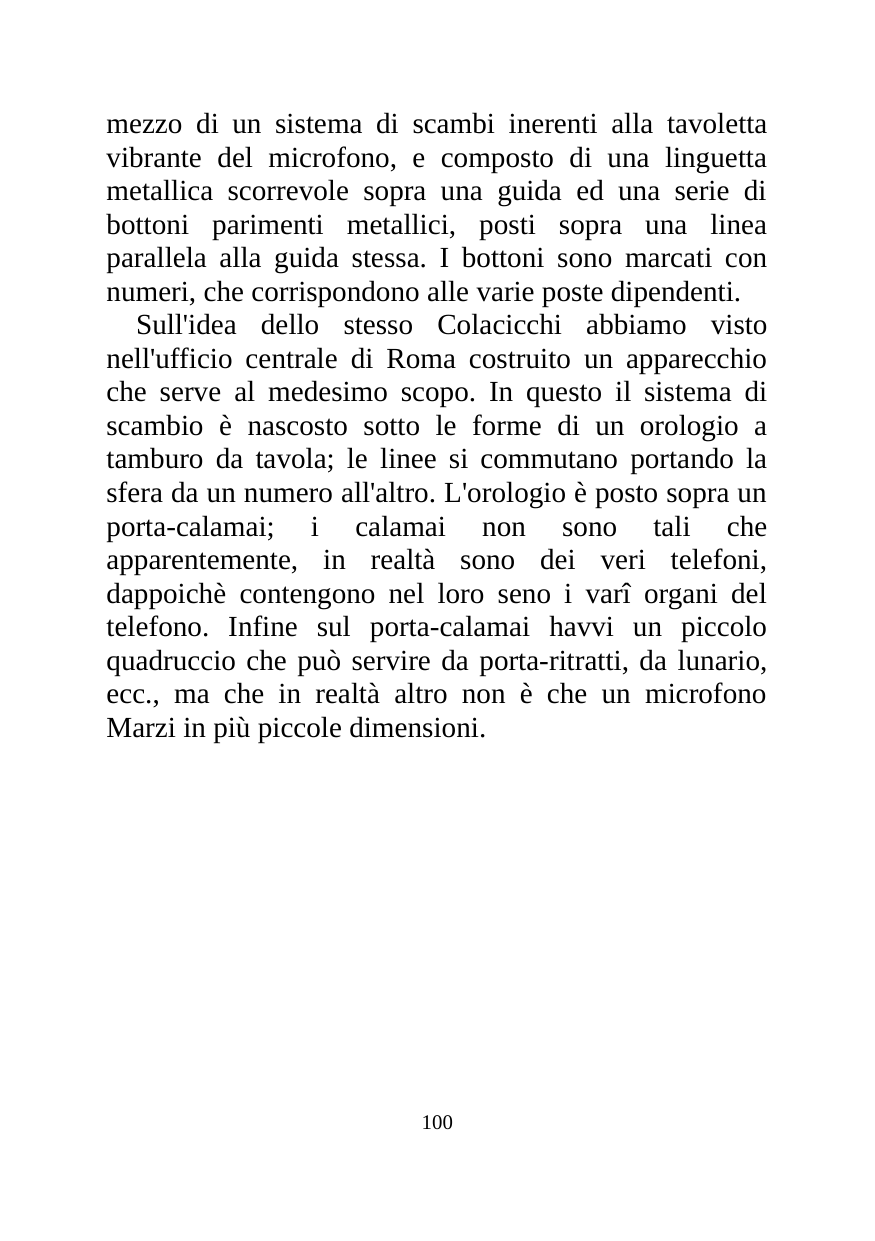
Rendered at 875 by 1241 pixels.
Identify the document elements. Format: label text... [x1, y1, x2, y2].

text mezzo di un sistema di scambi inerenti alla tavoletta vibrante del microfono, e composto di una linguetta metallica scorrevole sopra una guida ed una serie di bottoni parimenti metallici, posti sopra una linea parallela alla guida stessa. I bottoni sono marcati con numeri, che corrispondono alle varie poste dipendenti. [106, 106, 768, 307]
text Sull'idea dello stesso Colacicchi abbiamo visto nell'ufficio centrale di Roma costruito un apparecchio che serve al medesimo scopo. In questo il sistema di scambio è nascosto sotto le forme di un orologio a tamburo da tavola; le linee si commutano portando la sfera da un numero all'altro. L'orologio è posto sopra un porta-calamai; i calamai non sono tali che apparentemente, in realtà sono dei veri telefoni, dappoichè contengono nel loro seno i varî organi del telefono. Infine sul porta-calamai havvi un piccolo quadruccio che può servire da porta-ritratti, da lunario, ecc., ma che in realtà altro non è che un microfono Marzi in più piccole dimensioni. [106, 307, 768, 743]
